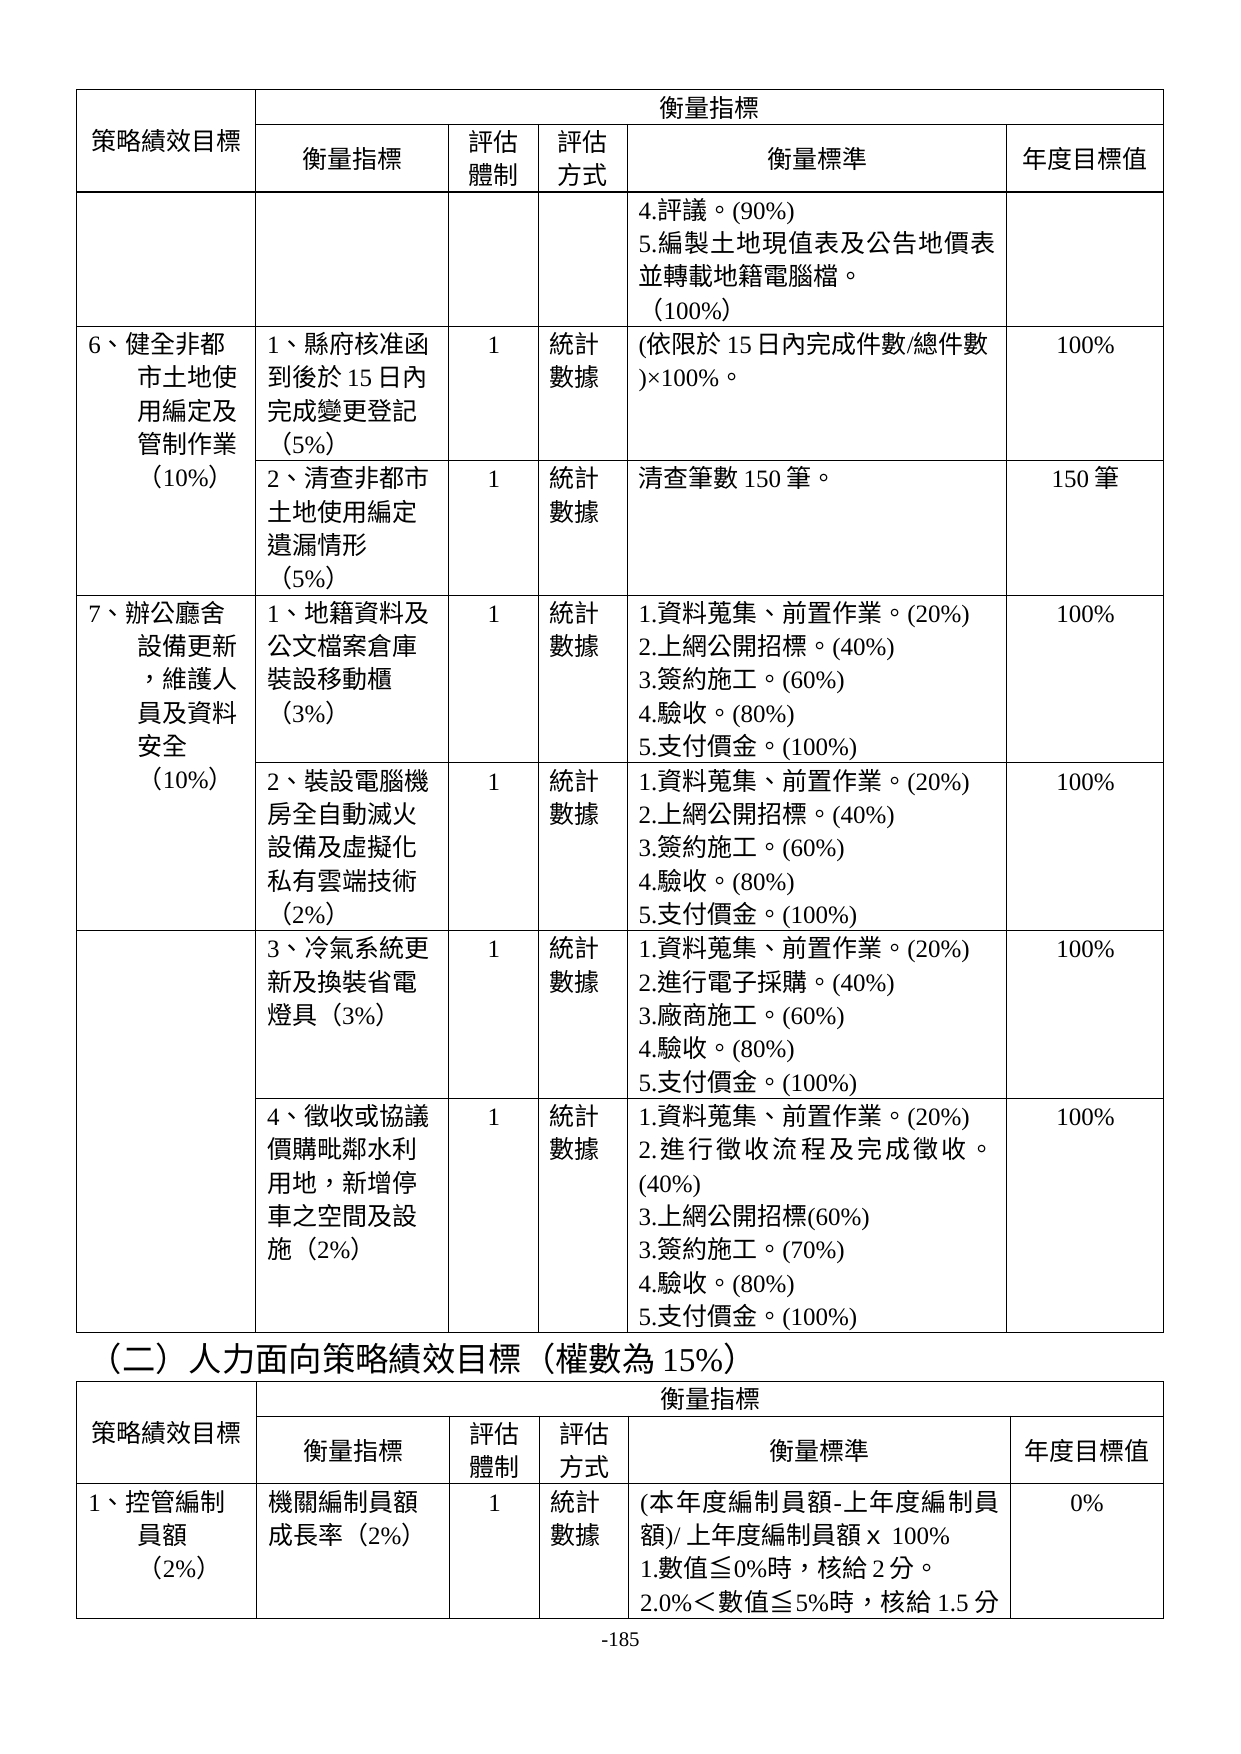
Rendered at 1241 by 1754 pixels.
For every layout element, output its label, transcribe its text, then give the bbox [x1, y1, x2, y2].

table_cell 機關編制員額成長率（2%） [257, 1484, 449, 1618]
table_cell 100% [1007, 1099, 1163, 1332]
table_cell [77, 1098, 255, 1332]
table_cell 統計數據 [540, 1484, 628, 1618]
table_cell 統計數據 [539, 596, 627, 762]
table_cell 年度目標值 [1007, 125, 1163, 191]
table_cell 控管編制員額（2%） [77, 1484, 256, 1618]
table_cell 衡量指標 [257, 1417, 449, 1483]
table_header 策略績效目標 [77, 90, 255, 191]
table_cell 評估體制 [450, 1417, 539, 1483]
table_cell 2、清查非都市土地使用編定遺漏情形（5%） [256, 461, 448, 594]
table_cell (依限於15日內完成件數/總件數)×100%。 [628, 327, 1006, 460]
table_cell 2、裝設電腦機房全自動滅火設備及虛擬化私有雲端技術（2%） [256, 763, 448, 930]
table_cell 統計數據 [539, 461, 627, 594]
table_cell 評估方式 [539, 125, 627, 191]
table_cell 150筆 [1007, 461, 1163, 594]
table_cell 1 [449, 461, 538, 594]
table_cell 100% [1007, 327, 1163, 460]
table_cell 辦公廳舍設備更新，維護人員及資料安全（10%） [77, 596, 255, 930]
table_cell 4、徵收或協議價購毗鄰水利用地，新增停車之空間及設施（2%） [256, 1099, 448, 1332]
table_cell 衡量標準 [629, 1417, 1010, 1483]
table_cell 1.資料蒐集、前置作業。(20%) 2.進行電子採購。(40%) 3.廠商施工。(60%) 4.驗收。(80%) 5.支付價金。(100%) [628, 931, 1006, 1098]
table_cell 統計數據 [539, 763, 627, 930]
table_cell 健全非都市土地使用編定及管制作業（10%） [77, 327, 255, 594]
table_cell [539, 193, 627, 326]
table_cell (本年度編制員額-上年度編制員額)/ 上年度編制員額ｘ100% 1.數值≦0%時，核給2分。 2.0%＜數值≦5%時，核給1.5分 [629, 1484, 1010, 1618]
table_cell 統計數據 [539, 931, 627, 1098]
table_cell 1、縣府核准函到後於15日內完成變更登記（5%） [256, 327, 448, 460]
table_header 衡量指標 [257, 1382, 1163, 1416]
table_cell [77, 193, 255, 326]
table_cell 評估方式 [540, 1417, 628, 1483]
table_cell 3、冷氣系統更新及換裝省電燈具（3%） [256, 931, 448, 1098]
table_cell 1 [449, 1099, 538, 1332]
table_cell 1.資料蒐集、前置作業。(20%) 2.上網公開招標。(40%) 3.簽約施工。(60%) 4.驗收。(80%) 5.支付價金。(100%) [628, 596, 1006, 762]
table_cell [449, 193, 538, 326]
table_cell 衡量標準 [628, 125, 1006, 191]
table_cell [1007, 193, 1163, 326]
table_cell 統計數據 [539, 327, 627, 460]
table_cell 1 [449, 931, 538, 1098]
table_cell 1、地籍資料及公文檔案倉庫裝設移動櫃（3%） [256, 596, 448, 762]
table_cell 統計數據 [539, 1099, 627, 1332]
table_cell 衡量指標 [256, 125, 448, 191]
table_cell 1.資料蒐集、前置作業。(20%) 2.進行徵收流程及完成徵收。(40%) 3.上網公開招標(60%) 3.簽約施工。(70%) 4.驗收。(80%) 5.支付價金。(100%) [628, 1099, 1006, 1332]
table_cell 100% [1007, 931, 1163, 1098]
table_cell 1 [450, 1484, 539, 1618]
table_header 衡量指標 [256, 90, 1163, 124]
table_cell 4.評議。(90%) 5.編製土地現值表及公告地價表並轉載地籍電腦檔。 （100%） [628, 193, 1006, 326]
table_cell 清查筆數150筆。 [628, 461, 1006, 594]
table_cell 1 [449, 596, 538, 762]
table_cell 1 [449, 763, 538, 930]
table_cell 評估體制 [449, 125, 538, 191]
table_cell [256, 193, 448, 326]
table_cell 年度目標值 [1011, 1417, 1163, 1483]
table_cell 1.資料蒐集、前置作業。(20%) 2.上網公開招標。(40%) 3.簽約施工。(60%) 4.驗收。(80%) 5.支付價金。(100%) [628, 763, 1006, 930]
table_header 策略績效目標 [77, 1382, 256, 1483]
table_cell 0% [1011, 1484, 1163, 1618]
table_cell [77, 931, 255, 1098]
table_cell 100% [1007, 596, 1163, 762]
text （二）人力面向策略績效目標（權數為15%） [88, 1333, 1152, 1381]
table_cell 100% [1007, 763, 1163, 930]
table_cell 1 [449, 327, 538, 460]
